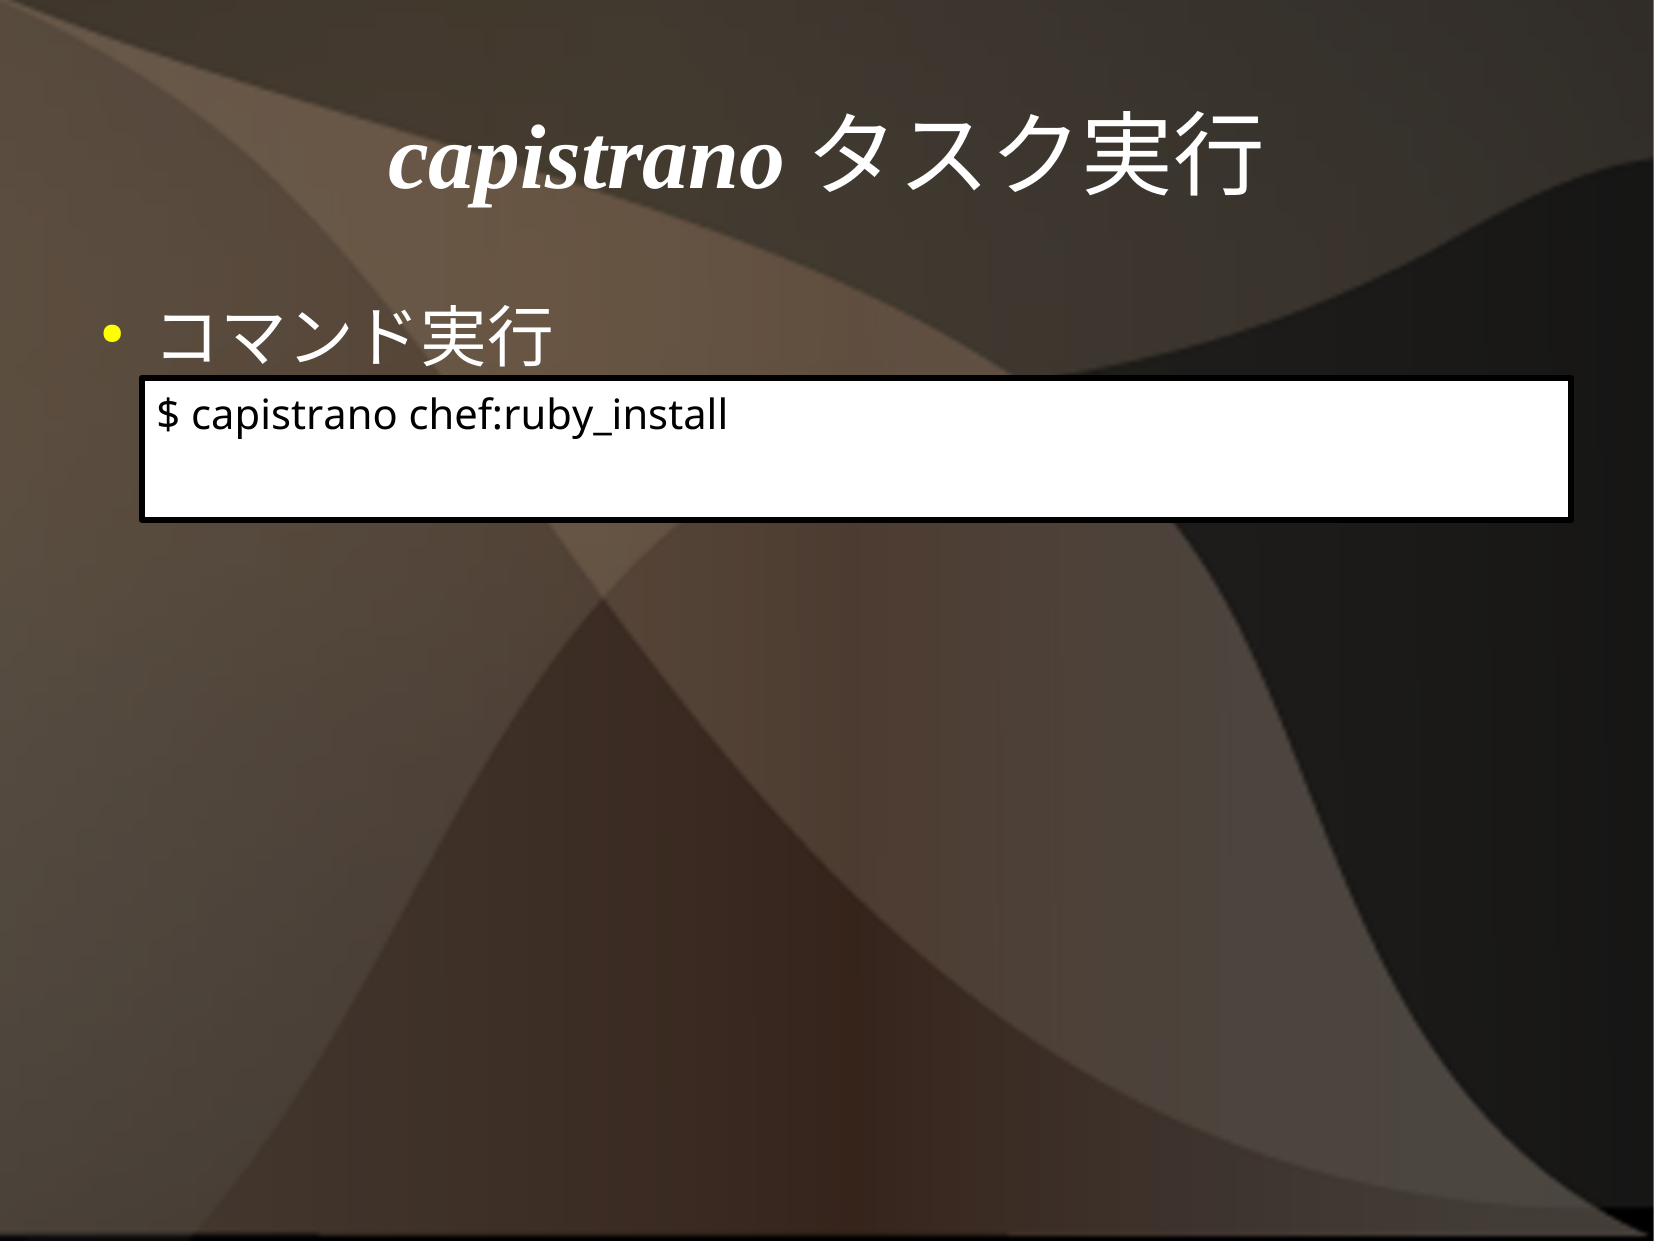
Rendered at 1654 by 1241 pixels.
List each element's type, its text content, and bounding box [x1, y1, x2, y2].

list コマンド実行 [82, 290, 1571, 1109]
title capistranoタスク実行 [82, 49, 1571, 257]
text_box $ capistrano chef:ruby_install [141, 377, 1571, 520]
picture [0, 0, 1654, 1241]
